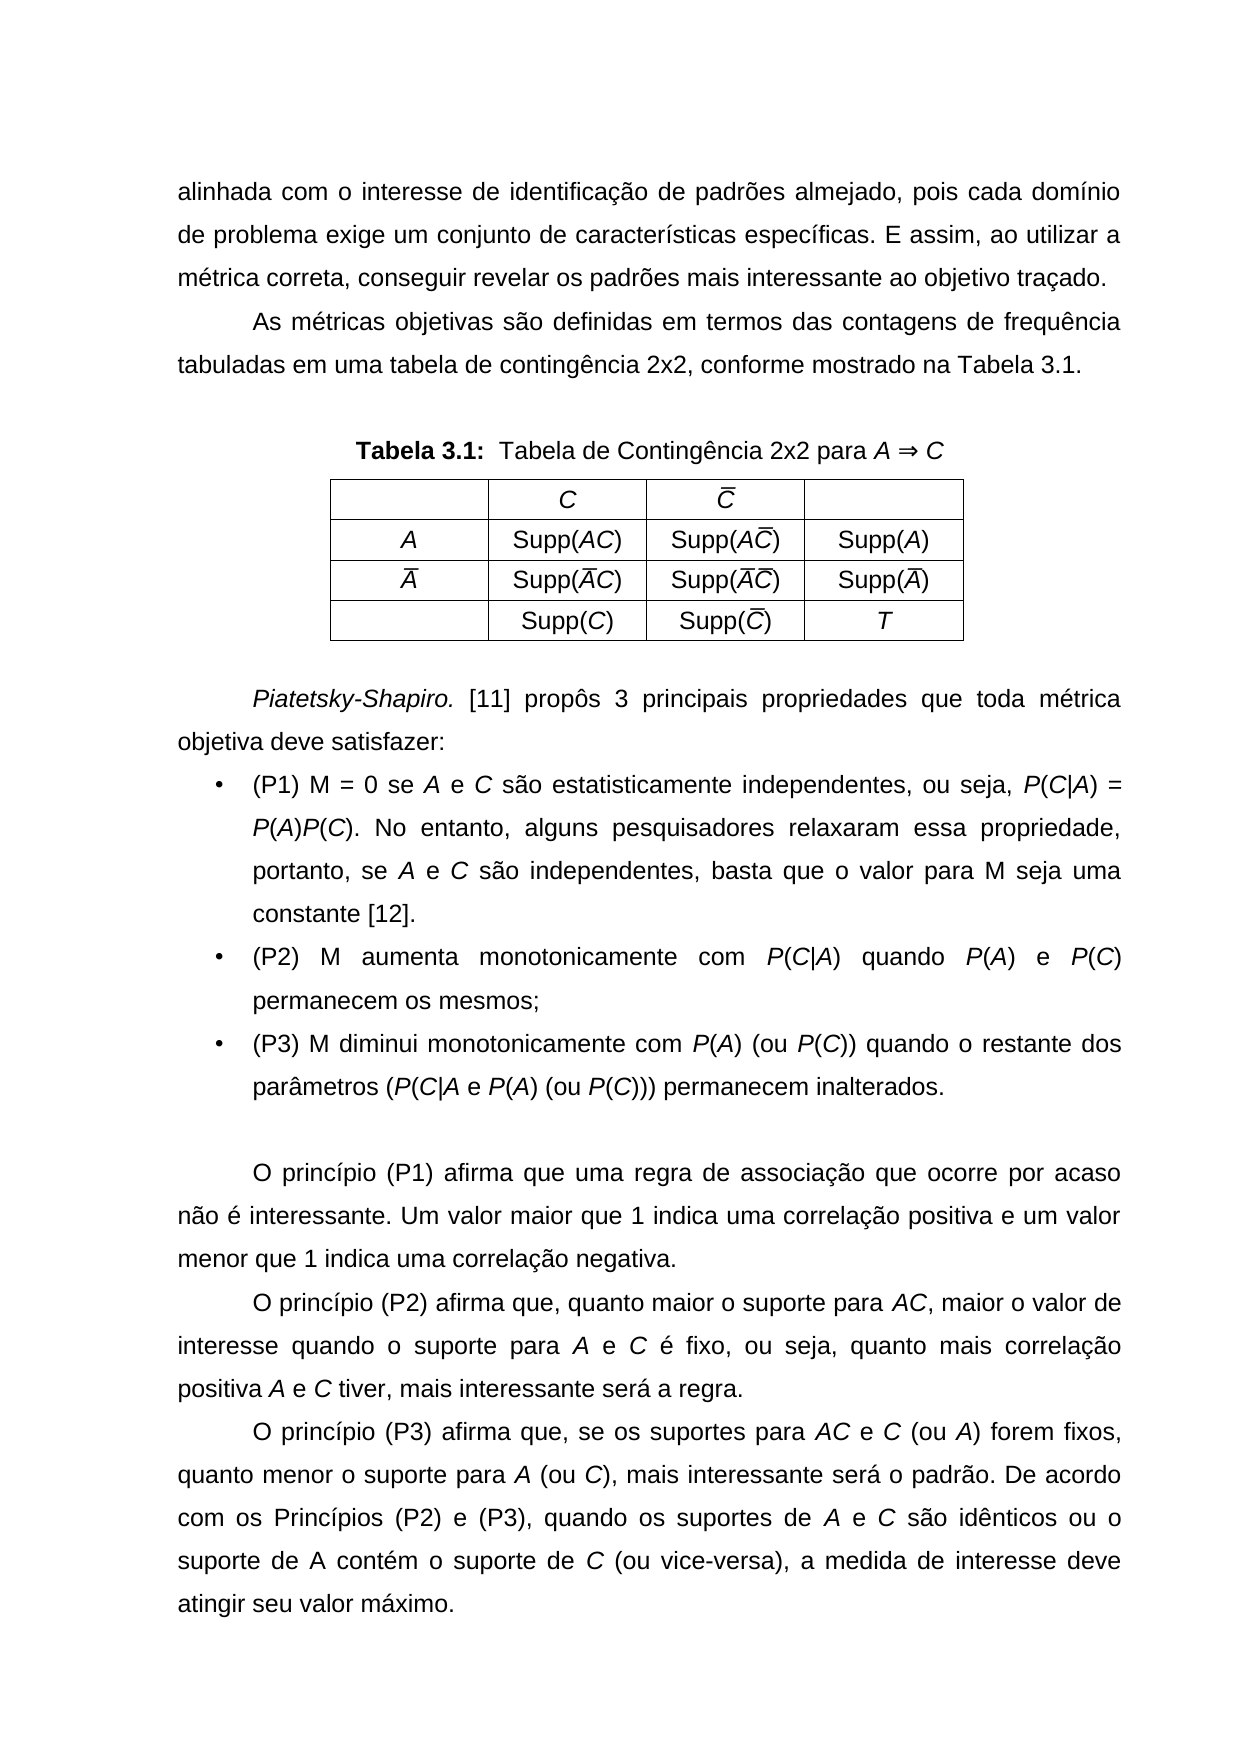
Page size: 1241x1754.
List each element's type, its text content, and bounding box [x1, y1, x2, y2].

table_cell Supp(AC̅) [647, 520, 804, 560]
table_header C̅ [647, 480, 804, 519]
text O princípio (P1) afirma que uma regra de associação que ocorre por acaso não é interessante. Um valor maior que 1 indica uma correlação positiva e um valor menor que 1 indica uma correlação negativa. [177, 1158, 1122, 1273]
text Piatetsky-Shapiro. [11] propôs 3 principais propriedades que toda métrica objetiva deve satisfazer: [177, 683, 1122, 755]
table_header [805, 480, 963, 519]
table_cell Supp(A̅C) [489, 561, 646, 600]
text O princípio (P2) afirma que, quanto maior o suporte para AC, maior o valor de interesse quando o suporte para A e C é fixo, ou seja, quanto mais correlação positiva A e C tiver, mais interessante será a regra. [177, 1288, 1122, 1403]
table_header C [489, 480, 646, 519]
table_cell Supp(A̅C̅) [647, 561, 804, 600]
list (P3) M diminui monotonicamente com P(A) (ou P(C)) quando o restante dos parâmetros (P(C|A e P(A) (ou P(C))) permanecem inalterados. [215, 1029, 1122, 1101]
text alinhada com o interesse de identificação de padrões almejado, pois cada domínio de problema exige um conjunto de características específicas. E assim, ao utilizar a métrica correta, conseguir revelar os padrões mais interessante ao objetivo traçado. [177, 177, 1122, 292]
text As métricas objetivas são definidas em termos das contagens de frequência tabuladas em uma tabela de contingência 2x2, conforme mostrado na Tabela 3.1. [177, 307, 1122, 378]
text O princípio (P3) afirma que, se os suportes para AC e C (ou A) forem fixos, quanto menor o suporte para A (ou C), mais interessante será o padrão. De acordo com os Princípios (P2) e (P3), quando os suportes de A e C são idênticos ou o suporte de A contém o suporte de C (ou vice-versa), a medida de interesse deve atingir seu valor máximo. [177, 1417, 1122, 1618]
text Tabela 3.1: Tabela de Contingência 2x2 para A ⇒ C [177, 436, 1122, 465]
table_cell Supp(AC) [489, 520, 646, 560]
list (P1) M = 0 se A e C são estatisticamente independentes, ou seja, P(C|A) = P(A)P(C). No entanto, alguns pesquisadores relaxaram essa propriedade, portanto, se A e C são independentes, basta que o valor para M seja uma constante [12]. [215, 770, 1122, 928]
table_header [331, 480, 488, 519]
table_cell Supp(C) [489, 601, 646, 640]
list (P2) M aumenta monotonicamente com P(C|A) quando P(A) e P(C) permanecem os mesmos; [215, 942, 1122, 1014]
table_cell Supp(A) [805, 520, 963, 560]
table_cell Supp(C̅) [647, 601, 804, 640]
table_cell A̅ [331, 561, 488, 600]
table_cell A [331, 520, 488, 560]
table_cell T [805, 601, 963, 640]
table_cell Supp(A̅) [805, 561, 963, 600]
table_cell [331, 601, 488, 640]
